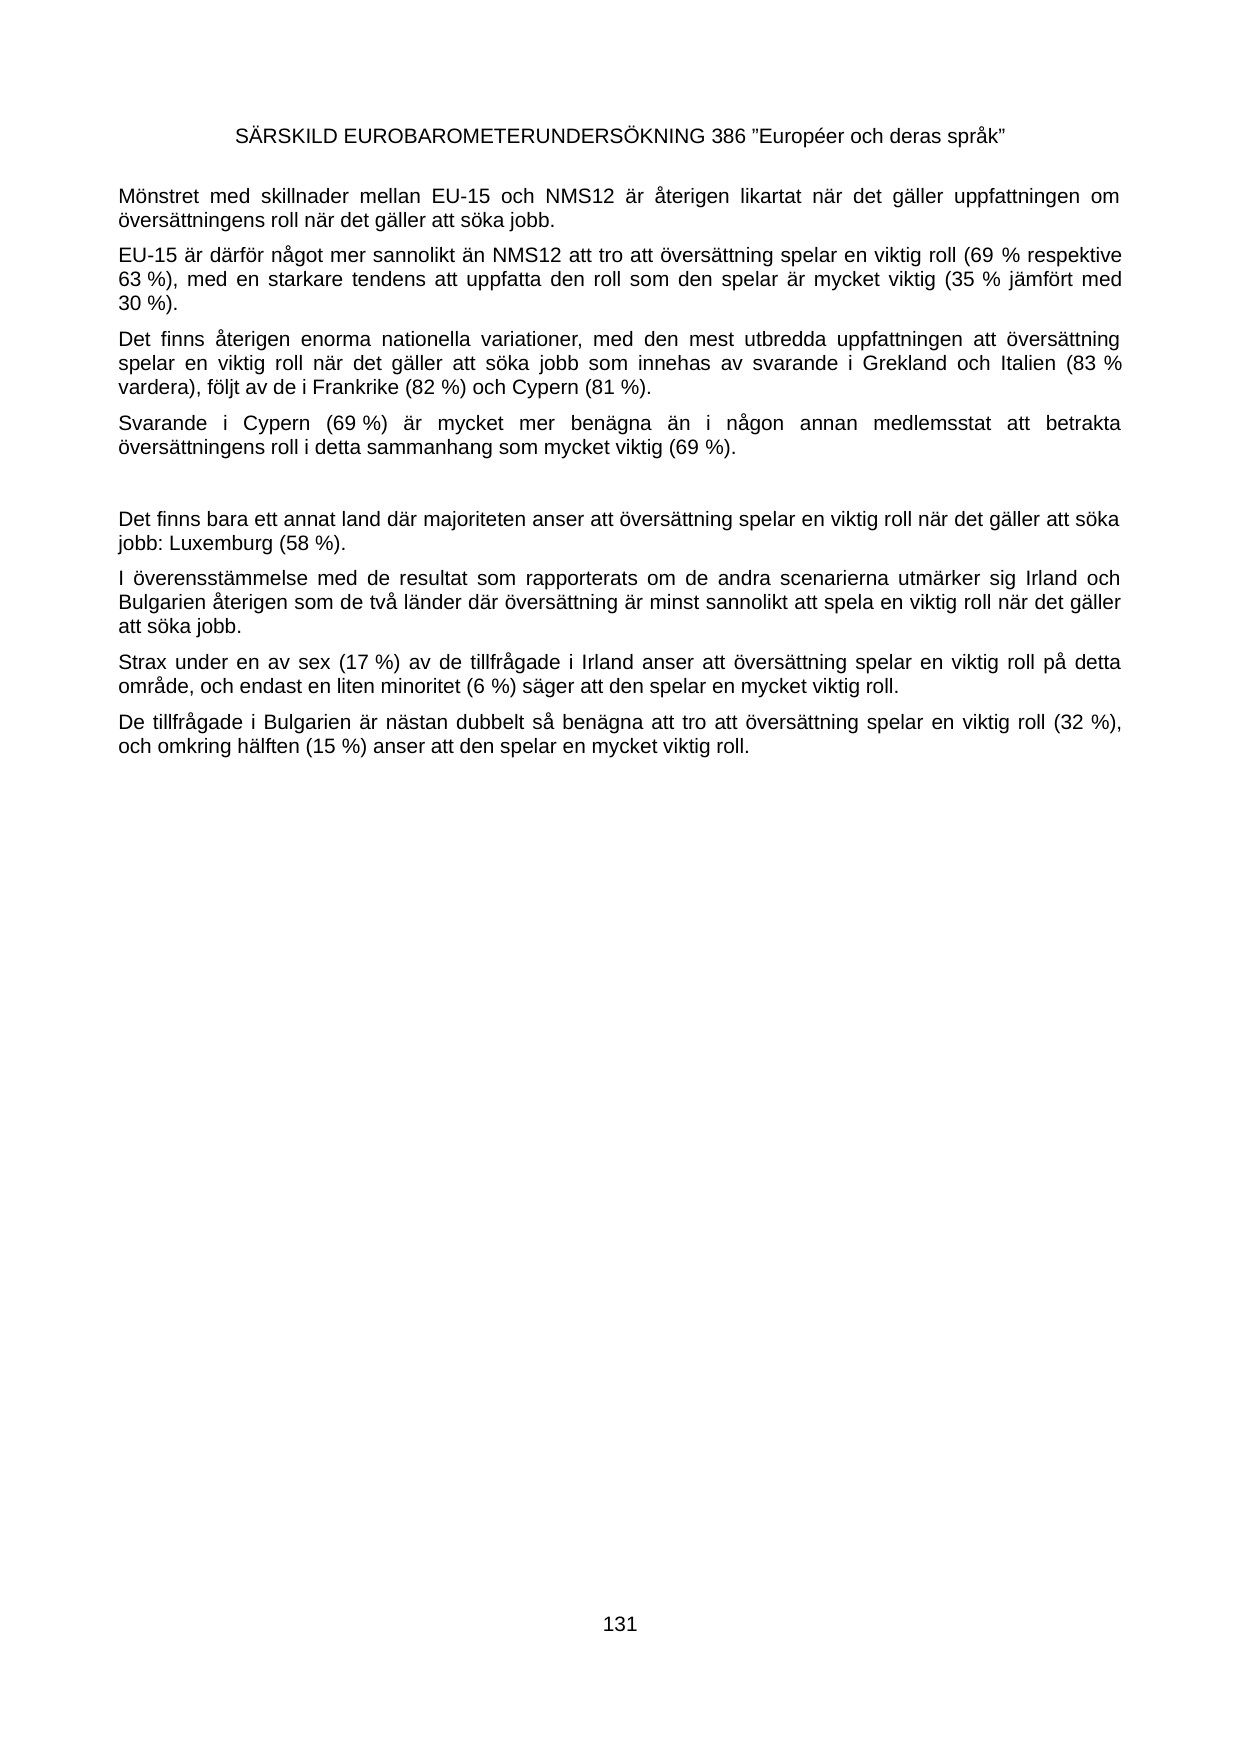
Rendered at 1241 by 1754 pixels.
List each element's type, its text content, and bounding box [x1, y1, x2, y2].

text Det finns bara ett annat land där majoriteten anser att översättning spelar en viktig roll när det gäller att söka jobb: Luxemburg (58 %). [118, 506, 1122, 554]
text Mönstret med skillnader mellan EU-15 och NMS12 är återigen likartat när det gäller uppfattningen om översättningens roll när det gäller att söka jobb. [118, 183, 1122, 231]
text Svarande i Cypern (69 %) är mycket mer benägna än i någon annan medlemsstat att betrakta översättningens roll i detta sammanhang som mycket viktig (69 %). [118, 411, 1122, 459]
text Det finns återigen enorma nationella variationer, med den mest utbredda uppfattningen att översättning spelar en viktig roll när det gäller att söka jobb som innehas av svarande i Grekland och Italien (83 % vardera), följt av de i Frankrike (82 %) och Cypern (81 %). [118, 327, 1122, 399]
text De tillfrågade i Bulgarien är nästan dubbelt så benägna att tro att översättning spelar en viktig roll (32 %), och omkring hälften (15 %) anser att den spelar en mycket viktig roll. [118, 710, 1122, 758]
text Strax under en av sex (17 %) av de tillfrågade i Irland anser att översättning spelar en viktig roll på detta område, och endast en liten minoritet (6 %) säger att den spelar en mycket viktig roll. [118, 650, 1122, 698]
text I överensstämmelse med de resultat som rapporterats om de andra scenarierna utmärker sig Irland och Bulgarien återigen som de två länder där översättning är minst sannolikt att spela en viktig roll när det gäller att söka jobb. [118, 566, 1122, 638]
text EU-15 är därför något mer sannolikt än NMS12 att tro att översättning spelar en viktig roll (69 % respektive 63 %), med en starkare tendens att uppfatta den roll som den spelar är mycket viktig (35 % jämfört med 30 %). [118, 243, 1122, 315]
